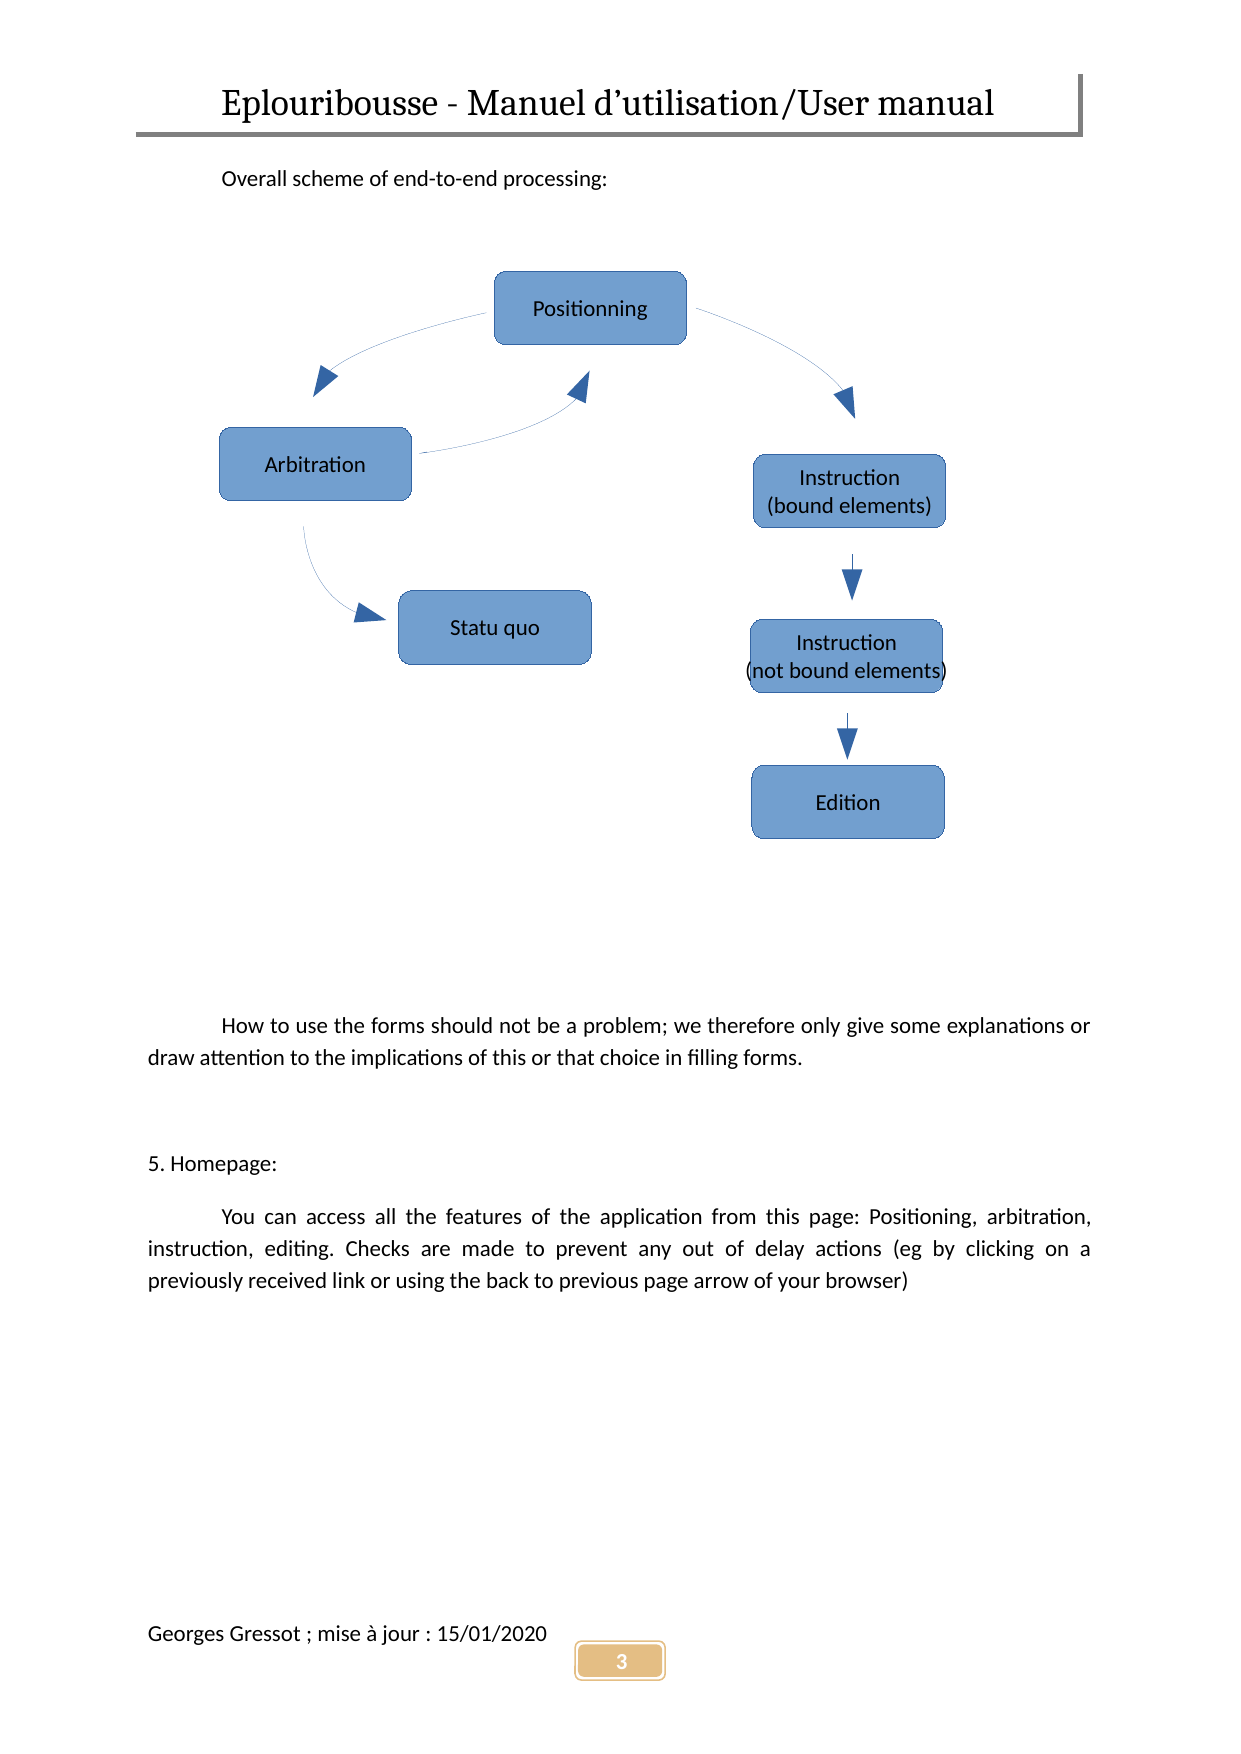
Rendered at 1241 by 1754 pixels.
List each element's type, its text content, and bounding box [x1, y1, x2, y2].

text You can access all the features of the application from this page: Positioning, arbitration, instruction, editing. Checks are made to prevent any out of delay actions (eg by clicking on a previously received link or using the back to previous page arrow of your browser) [148, 1202, 1093, 1294]
text Overall scheme of end-to-end processing: [148, 164, 1093, 193]
text 5. Homepage: [148, 1149, 1093, 1177]
text How to use the forms should not be a problem; we therefore only give some explanations or draw attention to the implications of this or that choice in filling forms. [148, 1011, 1093, 1071]
